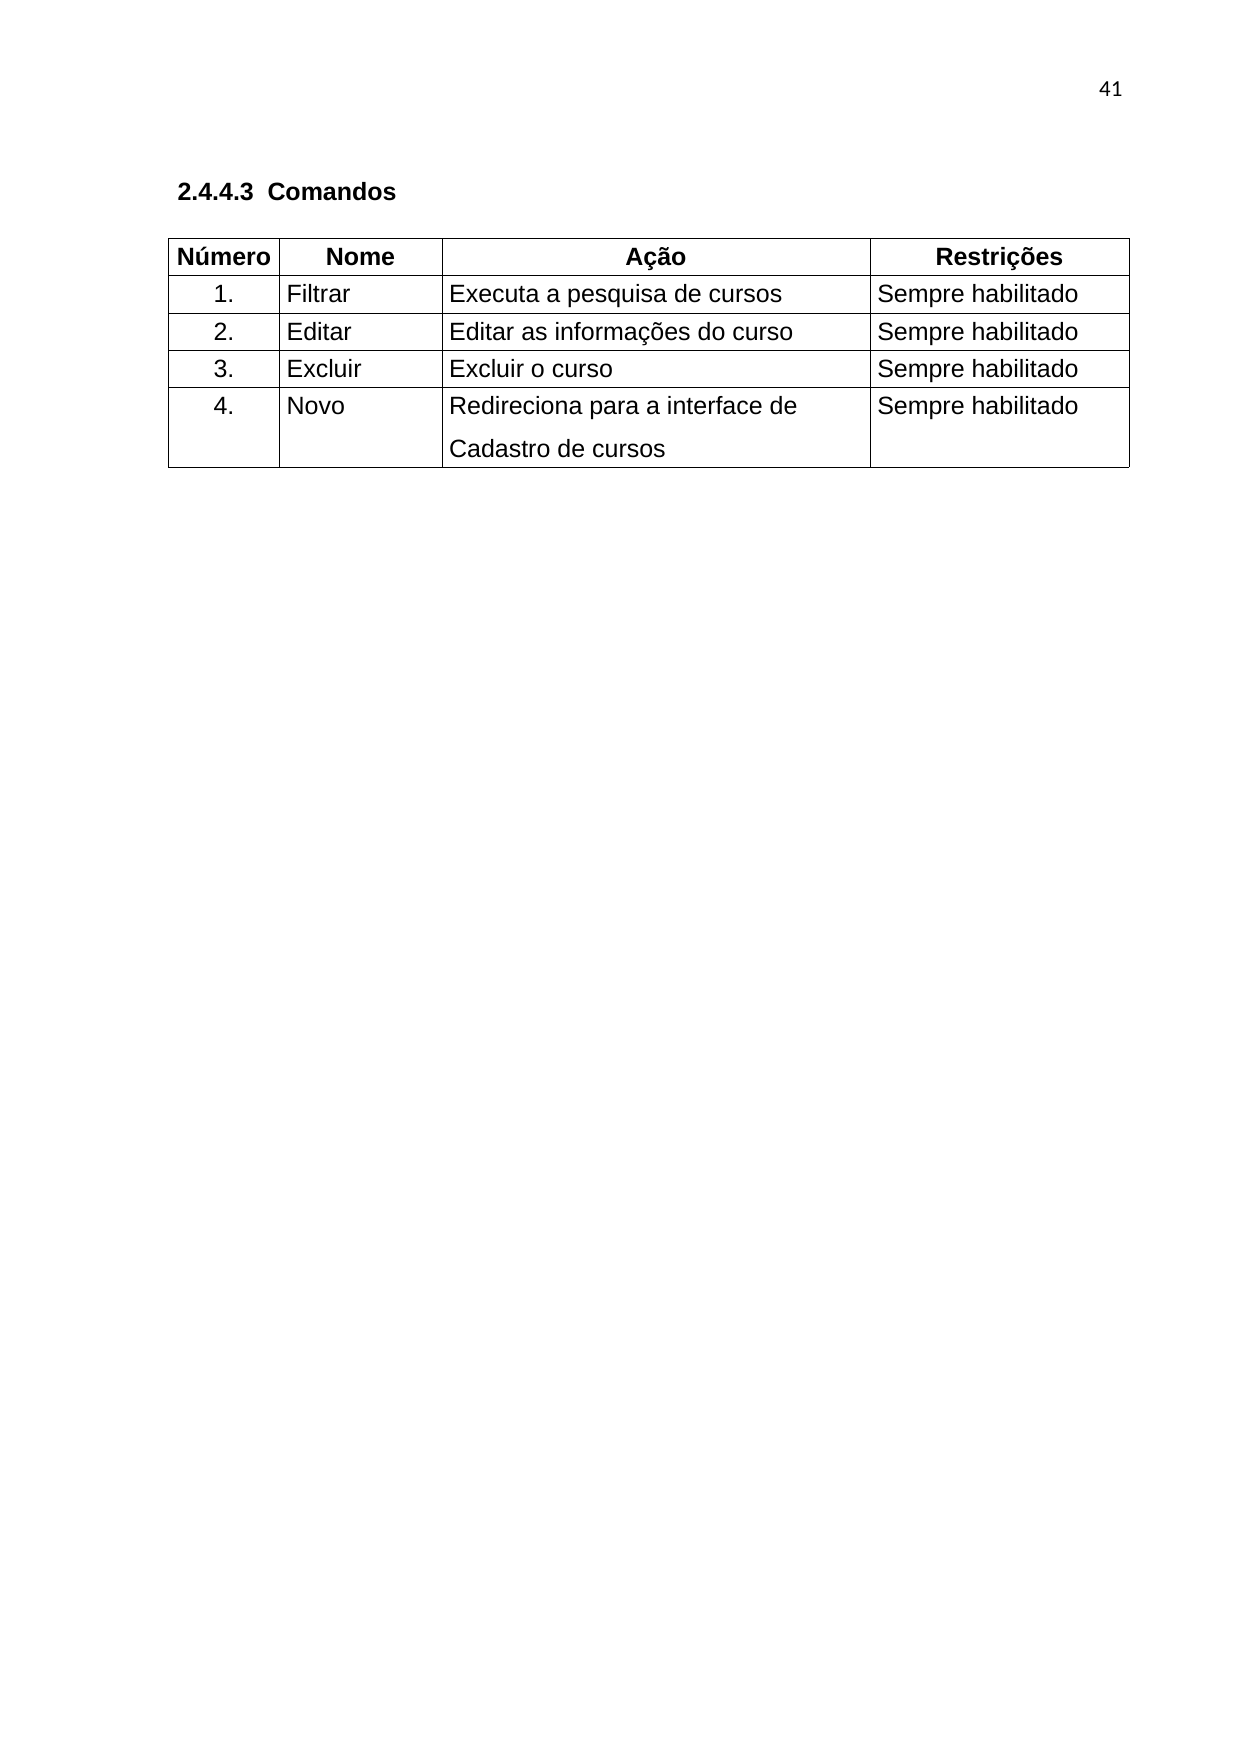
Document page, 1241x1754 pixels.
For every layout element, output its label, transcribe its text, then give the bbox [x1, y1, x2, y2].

table_cell Novo [280, 388, 442, 467]
table_cell Editar [280, 314, 442, 349]
table_cell [169, 276, 279, 312]
table_cell Editar as informações do curso [443, 314, 870, 349]
table_cell Sempre habilitado [871, 351, 1129, 387]
table_cell Excluir [280, 351, 442, 387]
table_header Restrições [871, 239, 1129, 275]
table_header Número [169, 239, 279, 275]
table_cell Sempre habilitado [871, 388, 1129, 467]
table_cell Sempre habilitado [871, 314, 1129, 349]
table_cell [169, 351, 279, 387]
table_cell [169, 388, 279, 467]
table_cell Redireciona para a interface de Cadastro de cursos [443, 388, 870, 467]
subtitle Comandos [177, 177, 1122, 206]
table_cell Excluir o curso [443, 351, 870, 387]
table_cell Sempre habilitado [871, 276, 1129, 312]
table_header Ação [443, 239, 870, 275]
table_header Nome [280, 239, 442, 275]
table_cell [169, 314, 279, 349]
table_cell Filtrar [280, 276, 442, 312]
table_cell Executa a pesquisa de cursos [443, 276, 870, 312]
